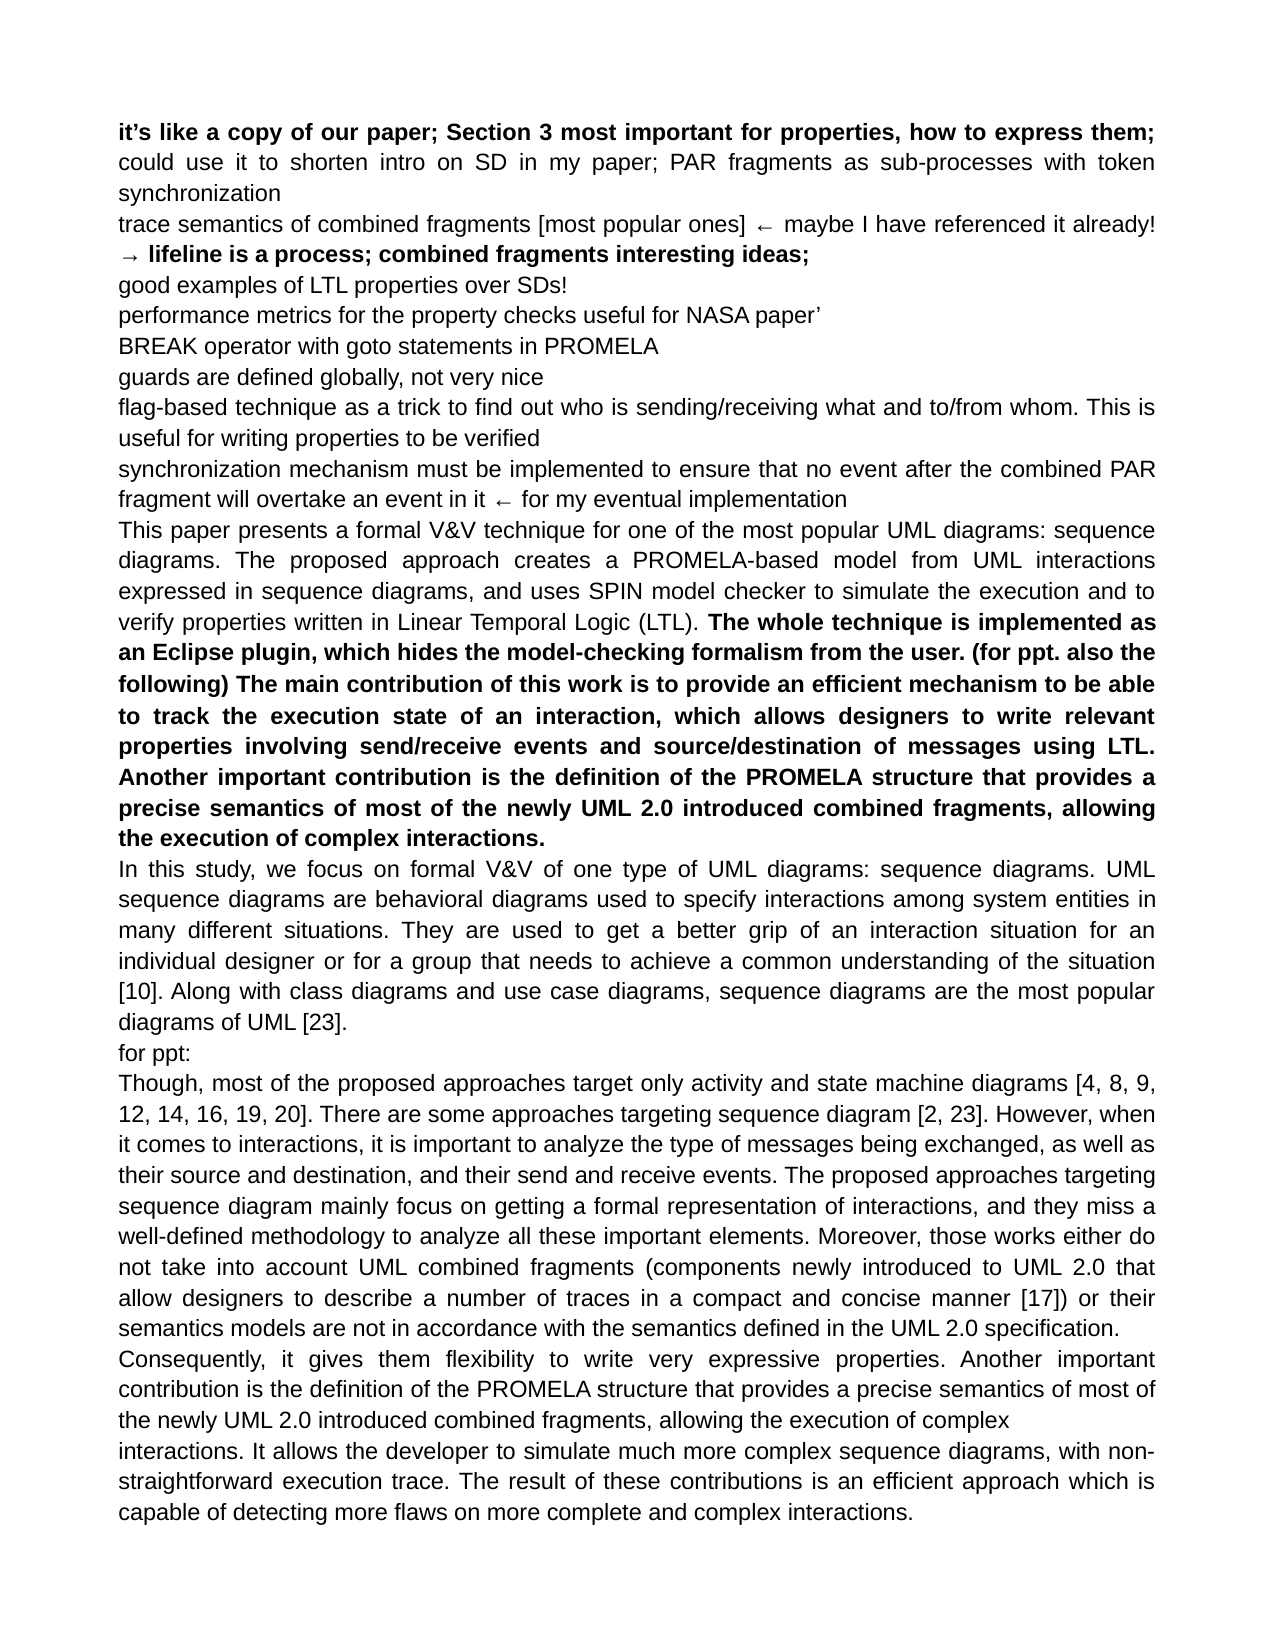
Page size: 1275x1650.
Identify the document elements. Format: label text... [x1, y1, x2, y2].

text BREAK operator with goto statements in PROMELA [118, 332, 1157, 359]
text interactions. It allows the developer to simulate much more complex sequence diagrams, with non-straightforward execution trace. The result of these contributions is an efficient approach which is capable of detecting more flaws on more complete and complex interactions. [118, 1437, 1157, 1525]
text Though, most of the proposed approaches target only activity and state machine diagrams [4, 8, 9, 12, 14, 16, 19, 20]. There are some approaches targeting sequence diagram [2, 23]. However, when it comes to interactions, it is important to analyze the type of messages being exchanged, as well as their source and destination, and their send and receive events. The proposed approaches targeting sequence diagram mainly focus on getting a formal representation of interactions, and they miss a well-defined methodology to analyze all these important elements. Moreover, those works either do not take into account UML combined fragments (components newly introduced to UML 2.0 that allow designers to describe a number of traces in a compact and concise manner [17]) or their semantics models are not in accordance with the semantics defined in the UML 2.0 specification. [118, 1069, 1157, 1341]
text Consequently, it gives them flexibility to write very expressive properties. Another important contribution is the definition of the PROMELA structure that provides a precise semantics of most of the newly UML 2.0 introduced combined fragments, allowing the execution of complex [118, 1345, 1157, 1433]
text performance metrics for the property checks useful for NASA paper’ [118, 302, 1157, 329]
text synchronization mechanism must be implemented to ensure that no event after the combined PAR fragment will overtake an event in it ← for my eventual implementation [118, 455, 1157, 512]
text In this study, we focus on formal V&V of one type of UML diagrams: sequence diagrams. UML sequence diagrams are behavioral diagrams used to specify interactions among system entities in many different situations. They are used to get a better grip of an interaction situation for an individual designer or for a group that needs to achieve a common understanding of the situation [10]. Along with class diagrams and use case diagrams, sequence diagrams are the most popular diagrams of UML [23]. [118, 855, 1157, 1035]
text good examples of LTL properties over SDs! [118, 271, 1157, 298]
text for ppt: [118, 1039, 1157, 1066]
text This paper presents a formal V&V technique for one of the most popular UML diagrams: sequence diagrams. The proposed approach creates a PROMELA-based model from UML interactions expressed in sequence diagrams, and uses SPIN model checker to simulate the execution and to verify properties written in Linear Temporal Logic (LTL). The whole technique is implemented as an Eclipse plugin, which hides the model-checking formalism from the user. (for ppt. also the following) The main contribution of this work is to provide an efficient mechanism to be able to track the execution state of an interaction, which allows designers to write relevant properties involving send/receive events and source/destination of messages using LTL. Another important contribution is the definition of the PROMELA structure that provides a precise semantics of most of the newly UML 2.0 introduced combined fragments, allowing the execution of complex interactions. [118, 516, 1157, 851]
text flag-based technique as a trick to find out who is sending/receiving what and to/from whom. This is useful for writing properties to be verified [118, 394, 1157, 451]
text guards are defined globally, not very nice [118, 363, 1157, 390]
text it’s like a copy of our paper; Section 3 most important for properties, how to express them; could use it to shorten intro on SD in my paper; PAR fragments as sub-processes with token synchronization [118, 118, 1157, 206]
text trace semantics of combined fragments [most popular ones] ← maybe I have referenced it already! → lifeline is a process; combined fragments interesting ideas; [118, 210, 1157, 267]
